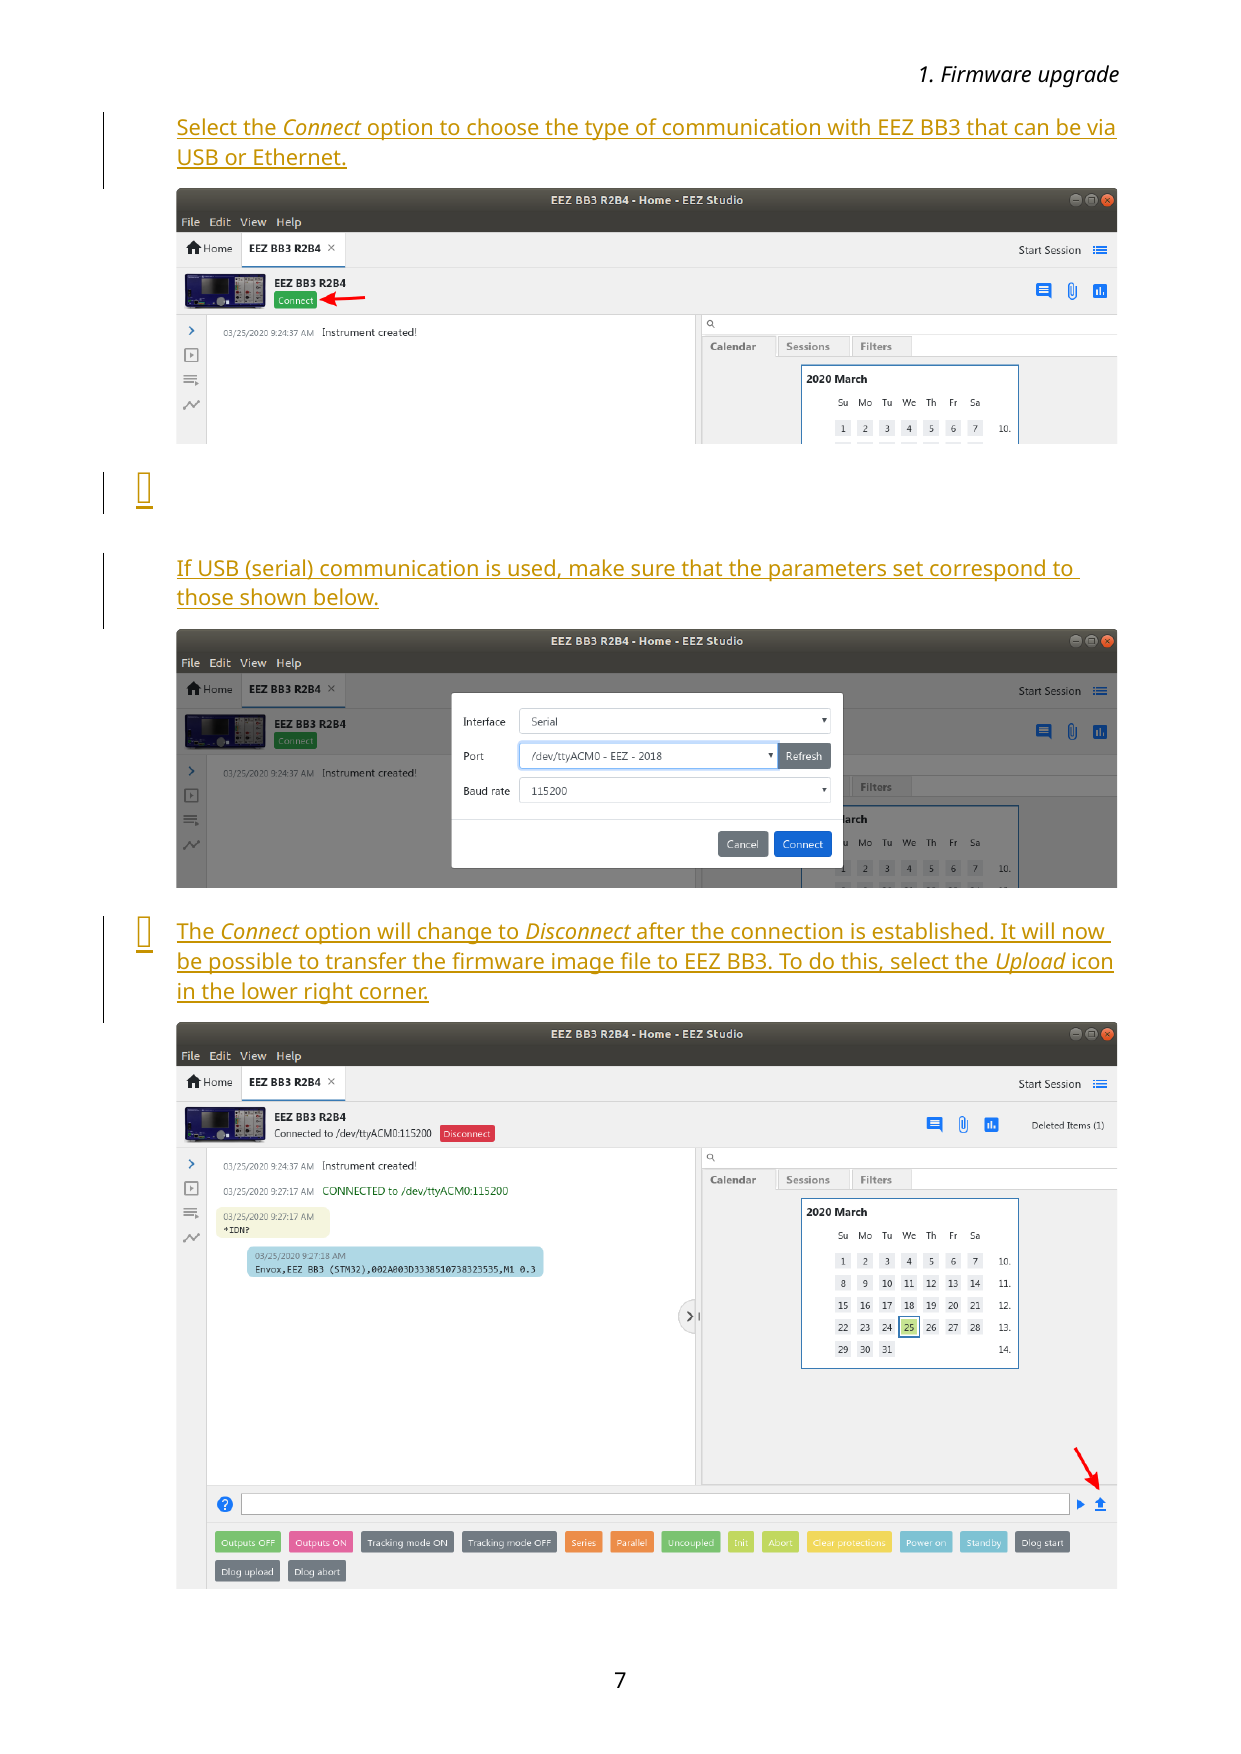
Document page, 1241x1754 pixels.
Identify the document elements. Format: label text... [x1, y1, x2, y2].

table_cell The Connect option will change to Disconnect after the connection is established. It will now be possible to transfer the firmware image file to EEZ BB3. To do this, select the Upload icon in the lower right corner. [171, 910, 1123, 1022]
table_cell If USB (serial) communication is used, make sure that the parameters set correspond to those shown below. [171, 466, 1123, 887]
table_cell  [118, 466, 171, 910]
picture [176, 188, 1118, 444]
picture [176, 629, 1118, 888]
table_header [118, 107, 171, 466]
table_cell [171, 888, 1123, 910]
table_cell  [118, 910, 171, 1611]
table_cell [171, 1023, 1123, 1611]
picture [176, 1022, 1118, 1589]
table_header Select the Connect option to choose the type of communication with EEZ BB3 that can be via USB or Ethernet. [171, 107, 1123, 466]
